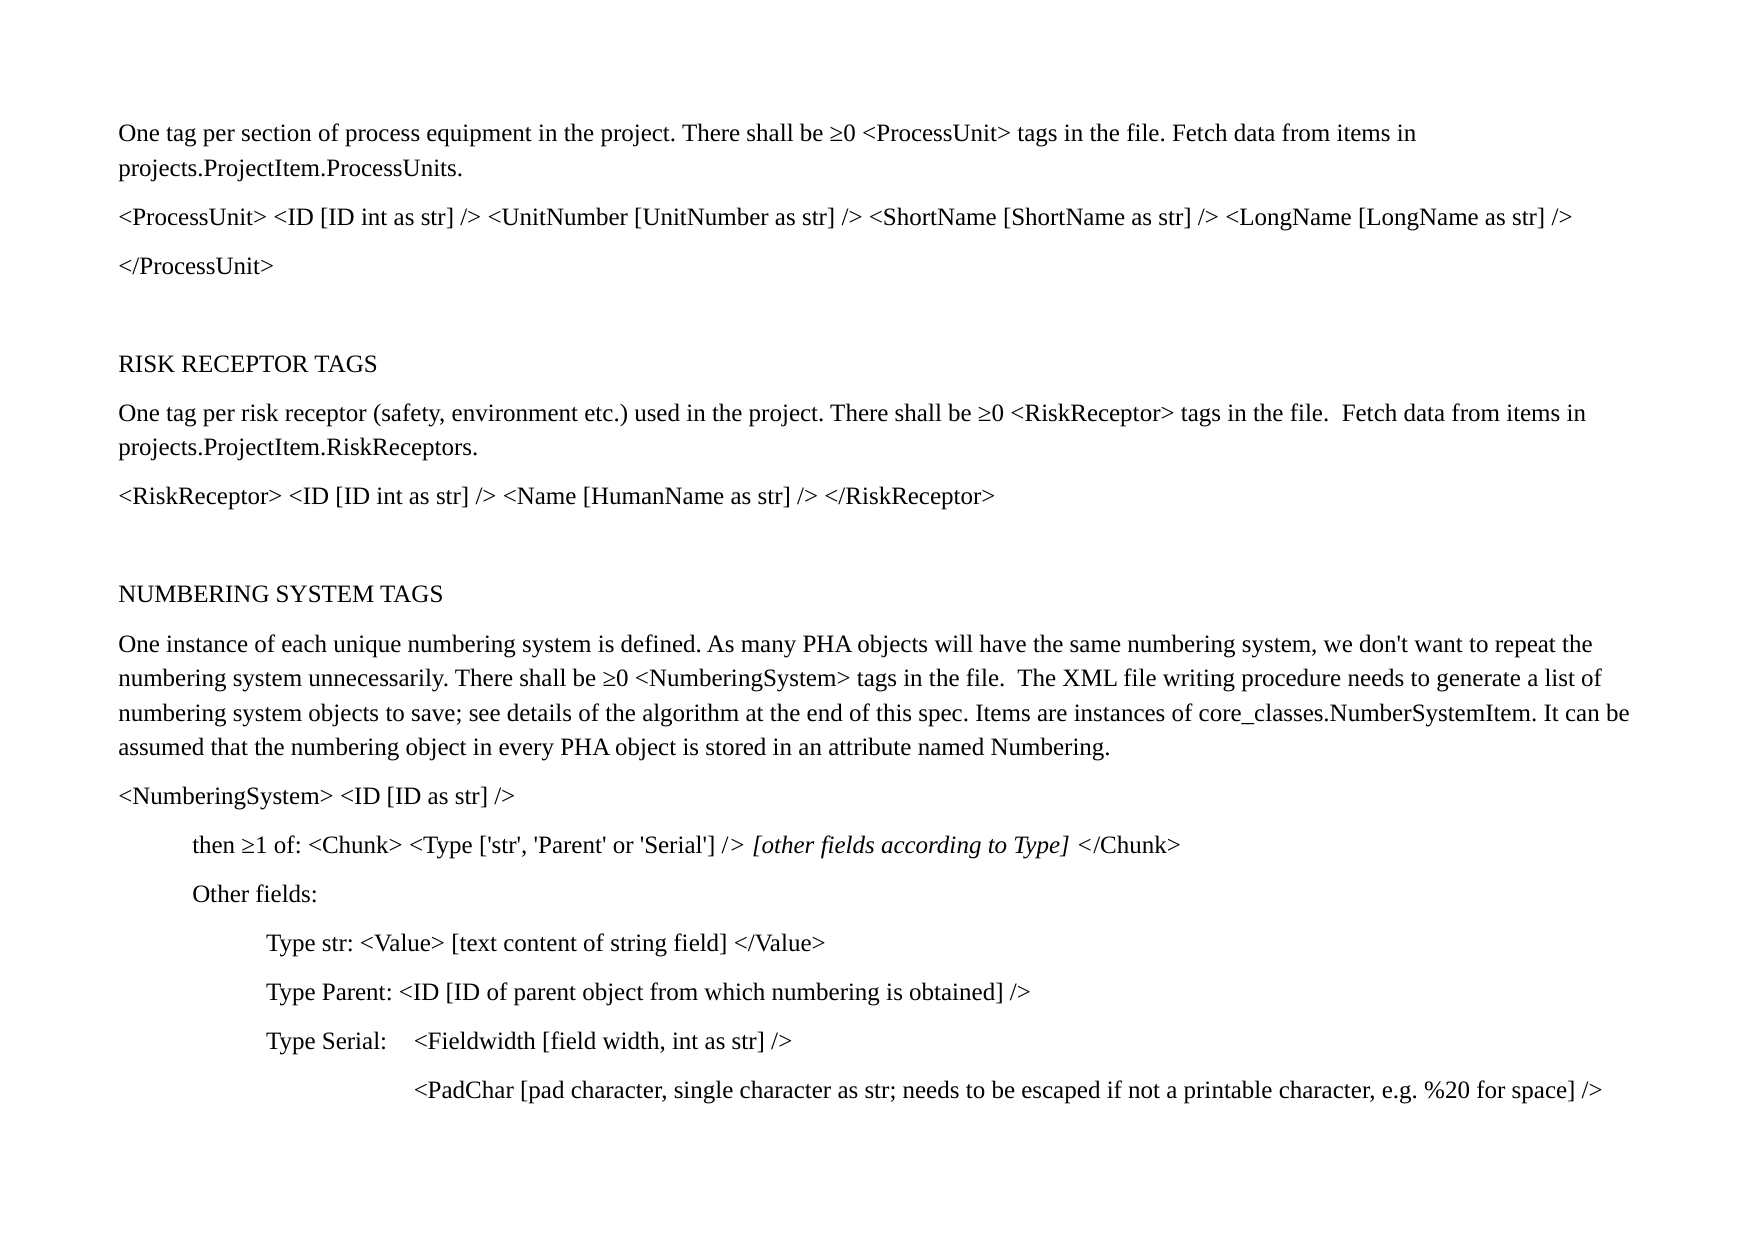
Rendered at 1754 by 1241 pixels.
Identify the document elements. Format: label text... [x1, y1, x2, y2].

text One tag per risk receptor (safety, environment etc.) used in the project. There shall be ≥0 <RiskReceptor> tags in the file. Fetch data from items in projects.ProjectItem.RiskReceptors. [118, 398, 1636, 461]
text <RiskReceptor> <ID [ID int as str] /> <Name [HumanName as str] /> </RiskReceptor> [118, 481, 1636, 510]
text One tag per section of process equipment in the project. There shall be ≥0 <ProcessUnit> tags in the file. Fetch data from items in projects.ProjectItem.ProcessUnits. [118, 118, 1636, 181]
text <ProcessUnit> <ID [ID int as str] /> <UnitNumber [UnitNumber as str] /> <ShortName [ShortName as str] /> <LongName [LongName as str] /> [118, 202, 1636, 230]
text NUMBERING SYSTEM TAGS [118, 579, 1636, 608]
text Other fields: [118, 879, 1636, 908]
text then ≥1 of: <Chunk> <Type ['str', 'Parent' or 'Serial'] /> [other fields according to Type] </Chunk> [118, 830, 1636, 859]
text <PadChar [pad character, single character as str; needs to be escaped if not a printable character, e.g. %20 for space] /> [118, 1076, 1636, 1104]
text Type str: <Value> [text content of string field] </Value> [118, 928, 1636, 957]
text Type Serial: <Fieldwidth [field width, int as str] /> [118, 1026, 1636, 1055]
text RISK RECEPTOR TAGS [118, 349, 1636, 378]
text Type Parent: <ID [ID of parent object from which numbering is obtained] /> [118, 977, 1636, 1006]
text <NumberingSystem> <ID [ID as str] /> [118, 781, 1636, 810]
text </ProcessUnit> [118, 251, 1636, 279]
text One instance of each unique numbering system is defined. As many PHA objects will have the same numbering system, we don't want to repeat the numbering system unnecessarily. There shall be ≥0 <NumberingSystem> tags in the file. The XML file writing procedure needs to generate a list of numbering system objects to save; see details of the algorithm at the end of this spec. Items are instances of core_classes.NumberSystemItem. It can be assumed that the numbering object in every PHA object is stored in an attribute named Numbering. [118, 629, 1636, 761]
